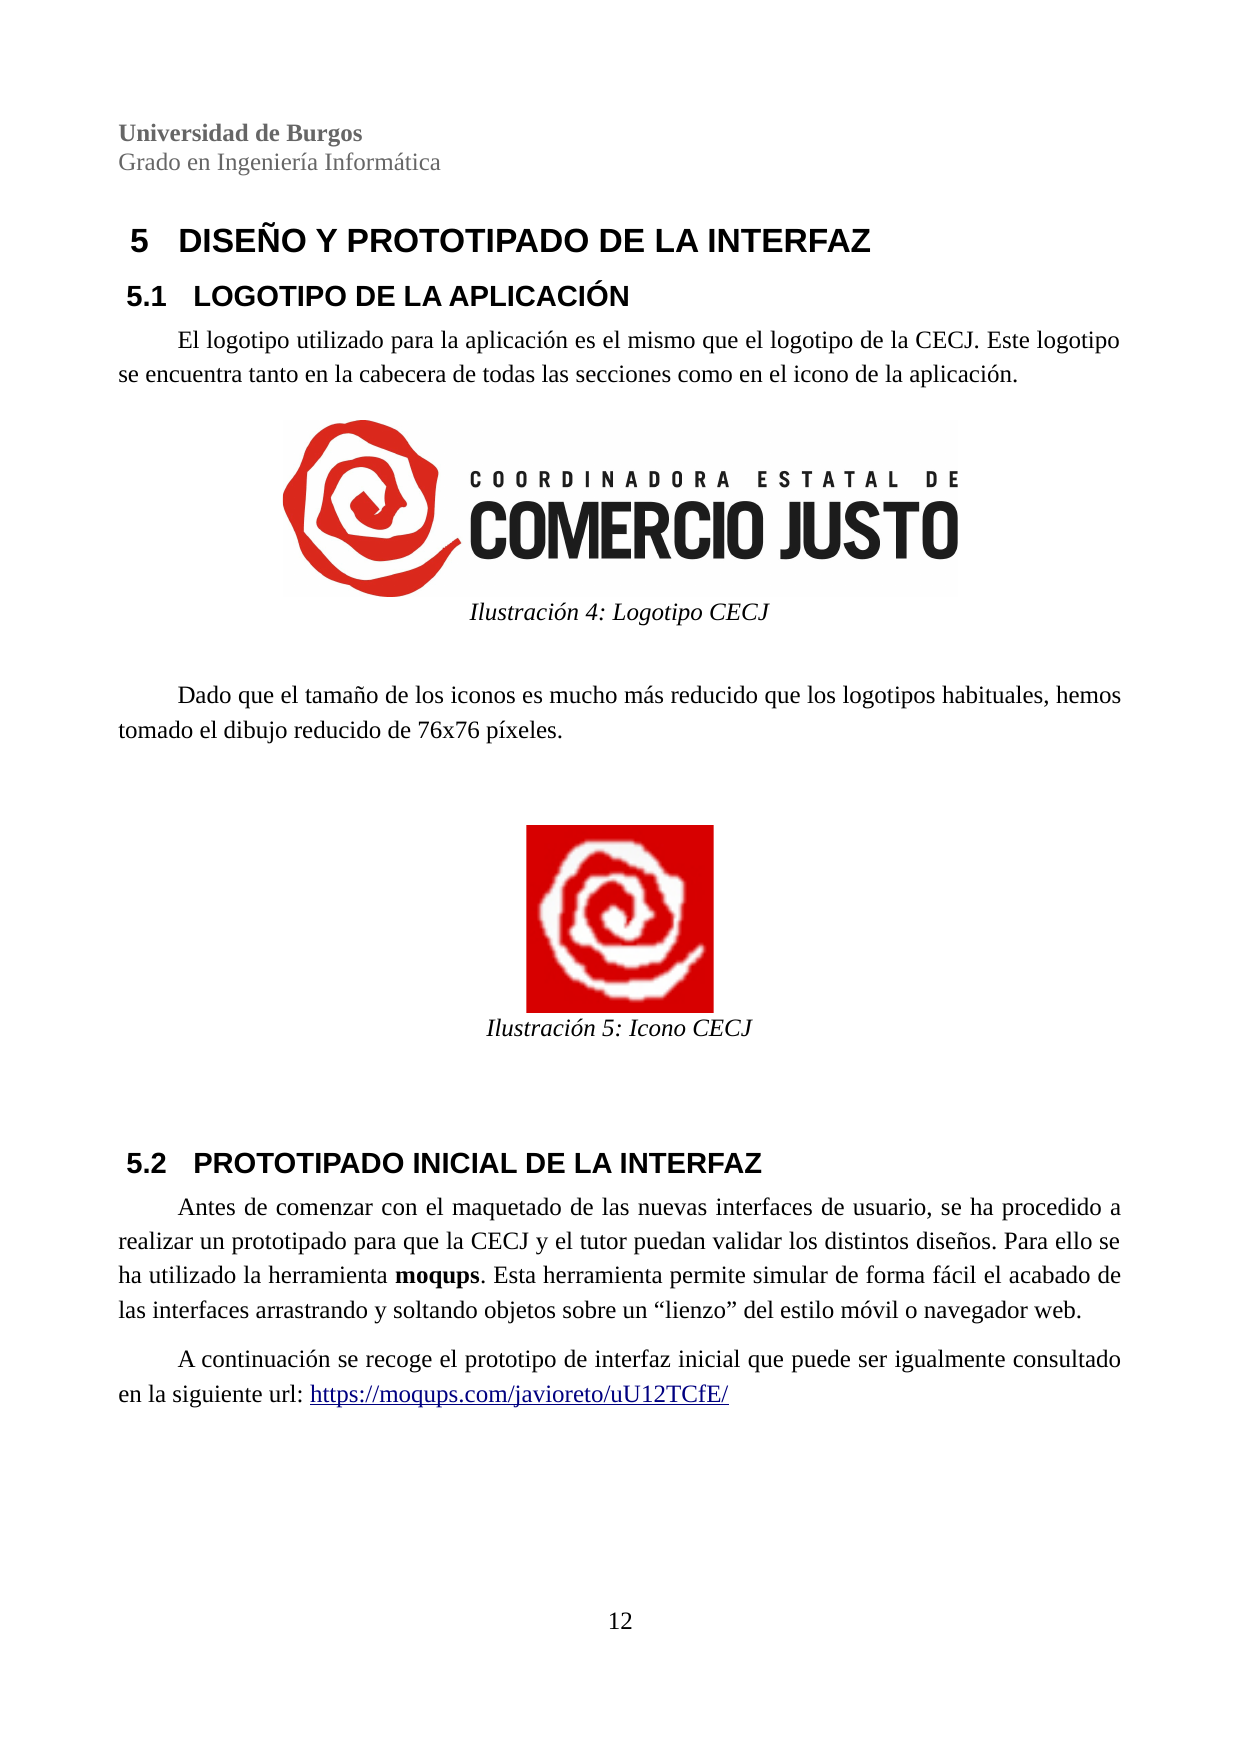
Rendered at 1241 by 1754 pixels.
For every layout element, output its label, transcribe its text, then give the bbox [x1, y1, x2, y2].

subtitle LOGOTIPO DE LA APLICACIÓN [118, 279, 1122, 312]
text El logotipo utilizado para la aplicación es el mismo que el logotipo de la CECJ. Este logotipo se encuentra tanto en la cabecera de todas las secciones como en el icono de la aplicación. [118, 325, 1122, 388]
subtitle PROTOTIPADO INICIAL DE LA INTERFAZ [118, 1146, 1122, 1179]
text A continuación se recoge el prototipo de interfaz inicial que puede ser igualmente consultado en la siguiente url: https://moqups.com/javioreto/uU12TCfE/ [118, 1344, 1122, 1407]
text Dado que el tamaño de los iconos es mucho más reducido que los logotipos habituales, hemos tomado el dibujo reducido de 76x76 píxeles. [118, 680, 1122, 744]
subtitle DISEÑO Y PROTOTIPADO DE LA INTERFAZ [121, 205, 1122, 264]
text Ilustración 5: Icono CECJ [412, 1013, 828, 1042]
picture [282, 420, 958, 597]
text Antes de comenzar con el maquetado de las nuevas interfaces de usuario, se ha procedido a realizar un prototipado para que la CECJ y el tutor puedan validar los distintos diseños. Para ello se ha utilizado la herramienta moqups. Esta herramienta permite simular de forma fácil el acabado de las interfaces arrastrando y soltando objetos sobre un “lienzo” del estilo móvil o navegador web. [118, 1192, 1122, 1324]
picture [526, 825, 714, 1013]
text Ilustración 4: Logotipo CECJ [283, 597, 957, 626]
